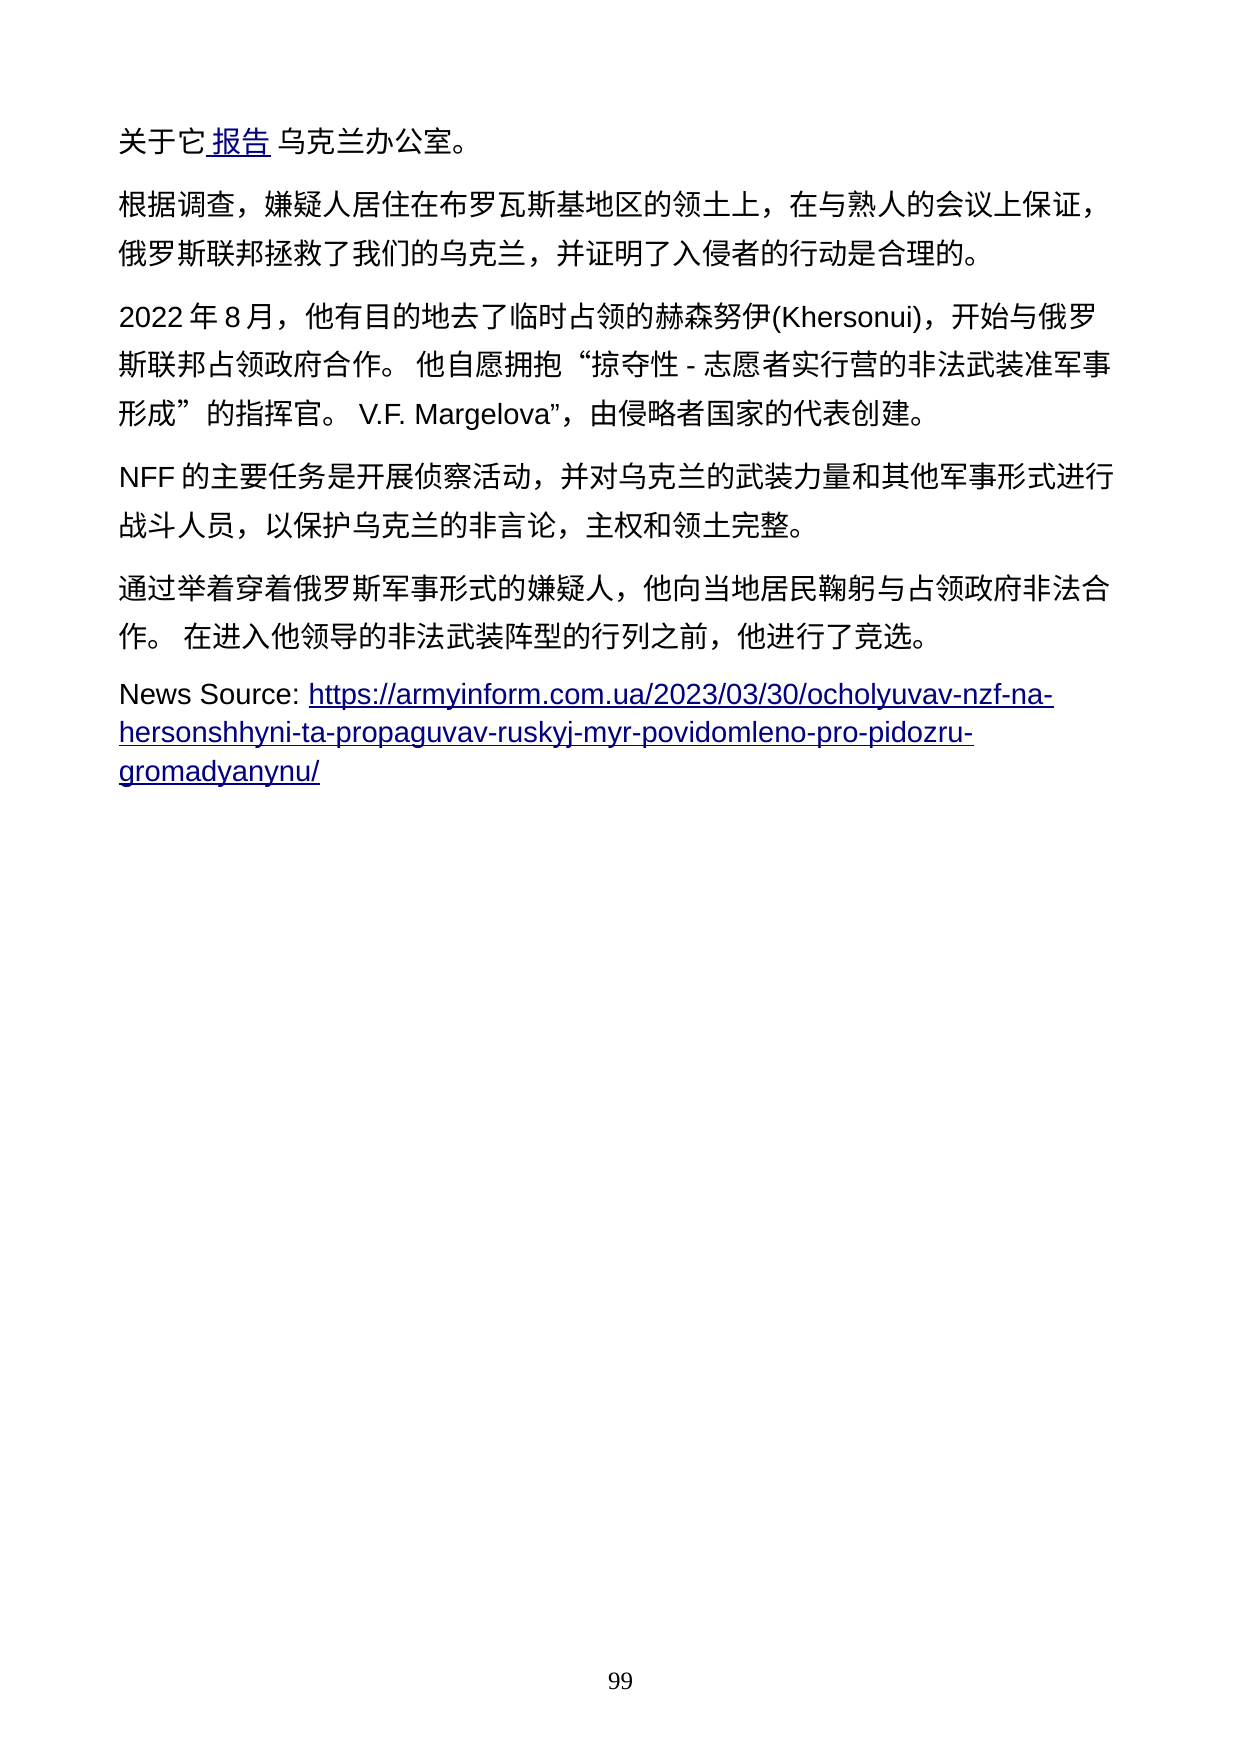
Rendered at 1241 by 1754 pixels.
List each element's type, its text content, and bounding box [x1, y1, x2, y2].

text 通过举着穿着俄罗斯军事形式的嫌疑人，他向当地居民鞠躬与占领政府非法合作。 在进入他领导的非法武装阵型的行列之前，他进行了竞选。 [118, 565, 1122, 656]
text News Source: https://armyinform.com.ua/2023/03/30/ocholyuvav-nzf-na-hersonshhyni-ta-propaguvav-ruskyj-myr-povidomleno-pro-pidozru-gromadyanynu/ [118, 677, 1122, 787]
text 关于它 报告 乌克兰办公室。 [118, 118, 1122, 161]
text NFF的主要任务是开展侦察活动，并对乌克兰的武装力量和其他军事形式进行战斗人员，以保护乌克兰的非言论，主权和领土完整。 [118, 453, 1122, 544]
text 根据调查，嫌疑人居住在布罗瓦斯基地区的领土上，在与熟人的会议上保证，俄罗斯联邦拯救了我们的乌克兰，并证明了入侵者的行动是合理的。 [118, 182, 1122, 272]
text 2022年8月，他有目的地去了临时占领的赫森努伊(Khersonui)，开始与俄罗斯联邦占领政府合作。 他自愿拥抱“掠夺性 - 志愿者实行营的非法武装准军事形成”的指挥官。 V.F. Margelova”，由侵略者国家的代表创建。 [118, 293, 1122, 433]
